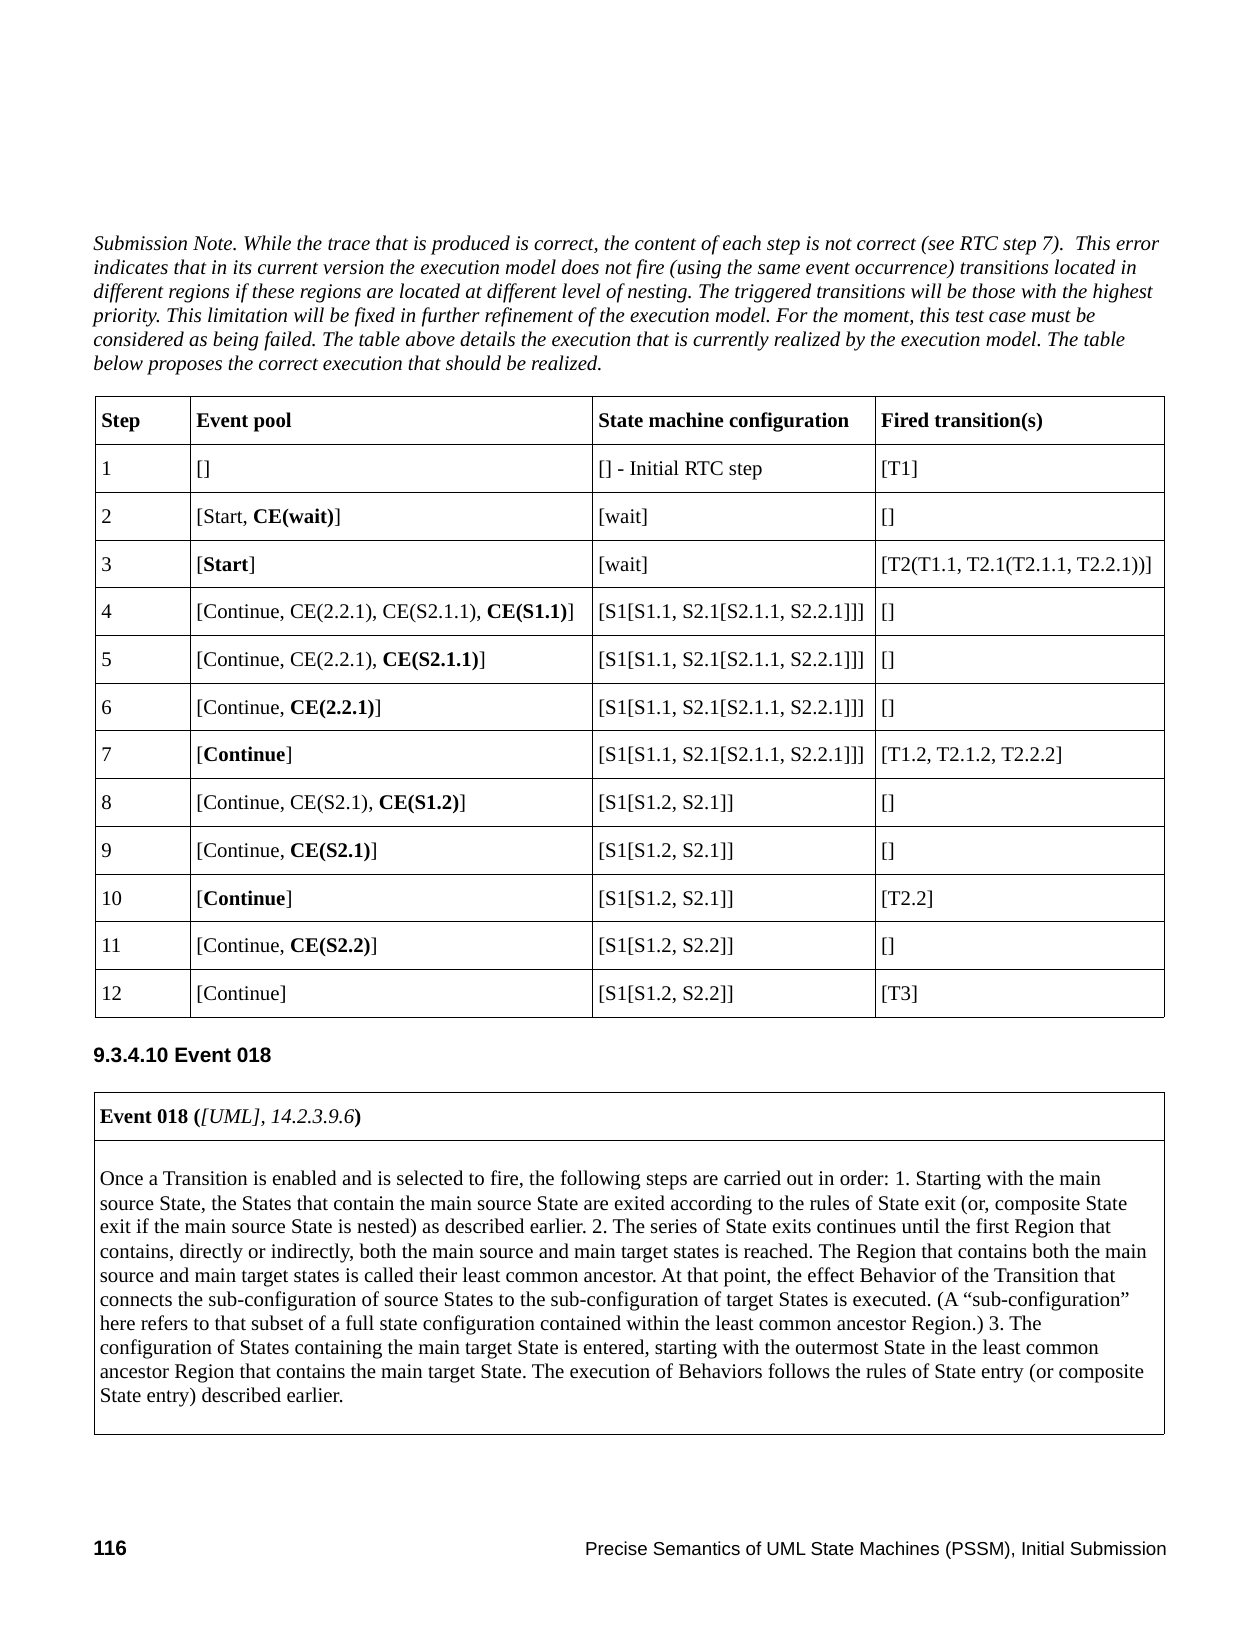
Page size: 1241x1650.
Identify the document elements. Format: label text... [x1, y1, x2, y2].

table_cell [] [191, 445, 592, 492]
table_header Fired transition(s) [876, 397, 1164, 444]
table_cell [S1[S1.2, S2.2]] [593, 922, 875, 969]
table_cell [S1[S1.1, S2.1[S2.1.1, S2.2.1]]] [593, 588, 875, 635]
table_cell 5 [96, 636, 190, 683]
table_cell 1 [96, 445, 190, 492]
table_cell [Continue, CE(S2.2)] [191, 922, 592, 969]
table_cell [Continue, CE(2.2.1)] [191, 684, 592, 730]
table_cell [Continue] [191, 875, 592, 921]
table_cell 7 [96, 731, 190, 778]
table_cell [Continue] [191, 970, 592, 1017]
table_cell 2 [96, 493, 190, 539]
table_header Event 018 ([UML], 14.2.3.9.6) [95, 1093, 1164, 1139]
table_cell [] [876, 493, 1164, 539]
table_cell [wait] [593, 493, 875, 539]
table_cell [S1[S1.1, S2.1[S2.1.1, S2.2.1]]] [593, 731, 875, 778]
table_cell [Continue, CE(S2.1), CE(S1.2)] [191, 779, 592, 826]
table_cell [T1] [876, 445, 1164, 492]
table_cell 8 [96, 779, 190, 826]
table_cell 10 [96, 875, 190, 921]
table_cell [Continue, CE(2.2.1), CE(S2.1.1), CE(S1.1)] [191, 588, 592, 635]
table_cell [Continue, CE(S2.1)] [191, 827, 592, 873]
table_cell [] [876, 684, 1164, 730]
table_cell [S1[S1.2, S2.1]] [593, 875, 875, 921]
table_cell [S1[S1.2, S2.1]] [593, 779, 875, 826]
table_cell [S1[S1.1, S2.1[S2.1.1, S2.2.1]]] [593, 684, 875, 730]
table_cell [] [876, 636, 1164, 683]
table_cell 9 [96, 827, 190, 873]
table_cell [] - Initial RTC step [593, 445, 875, 492]
table_cell 4 [96, 588, 190, 635]
table_header State machine configuration [593, 397, 875, 444]
table_cell [Start] [191, 541, 592, 587]
table_cell [T3] [876, 970, 1164, 1017]
table_cell 6 [96, 684, 190, 730]
table_cell [Continue] [191, 731, 592, 778]
table_cell Once a Transition is enabled and is selected to fire, the following steps are carried out in order: 1. Starting with the main source State, the States that contain the main source State are exited according to the rules of State exit (or, composite State exit if the main source State is nested) as described earlier. 2. The series of State exits continues until the first Region that contains, directly or indirectly, both the main source and main target states is reached. The Region that contains both the main source and main target states is called their least common ancestor. At that point, the effect Behavior of the Transition that connects the sub-configuration of source States to the sub-configuration of target States is executed. (A “sub-configuration” here refers to that subset of a full state configuration contained within the least common ancestor Region.) 3. The configuration of States containing the main target State is entered, starting with the outermost State in the least common ancestor Region that contains the main target State. The execution of Behaviors follows the rules of State entry (or composite State entry) described earlier. [95, 1141, 1164, 1434]
table_cell 11 [96, 922, 190, 969]
table_cell 3 [96, 541, 190, 587]
table_cell [] [876, 922, 1164, 969]
table_cell [T1.2, T2.1.2, T2.2.2] [876, 731, 1164, 778]
table_cell 12 [96, 970, 190, 1017]
table_cell [S1[S1.2, S2.1]] [593, 827, 875, 873]
table_cell [] [876, 827, 1164, 873]
table_header Event pool [191, 397, 592, 444]
table_cell [Continue, CE(2.2.1), CE(S2.1.1)] [191, 636, 592, 683]
table_cell [T2(T1.1, T2.1(T2.1.1, T2.2.1))] [876, 541, 1164, 587]
table_cell [wait] [593, 541, 875, 587]
table_cell [Start, CE(wait)] [191, 493, 592, 539]
table_cell [] [876, 779, 1164, 826]
table_cell [] [876, 588, 1164, 635]
table_cell [T2.2] [876, 875, 1164, 921]
text Submission Note. While the trace that is produced is correct, the content of each step is not correct (see RTC step 7). This error indicates that in its current version the execution model does not fire (using the same event occurrence) transitions located in different regions if these regions are located at different level of nesting. The triggered transitions will be those with the highest priority. This limitation will be fixed in further refinement of the execution model. For the moment, this test case must be considered as being failed. The table above details the execution that is currently realized by the execution model. The table below proposes the correct execution that should be realized. [93, 231, 1164, 375]
table_cell [S1[S1.2, S2.2]] [593, 970, 875, 1017]
subtitle Event 018 [93, 1042, 1164, 1067]
table_cell [S1[S1.1, S2.1[S2.1.1, S2.2.1]]] [593, 636, 875, 683]
table_header Step [96, 397, 190, 444]
